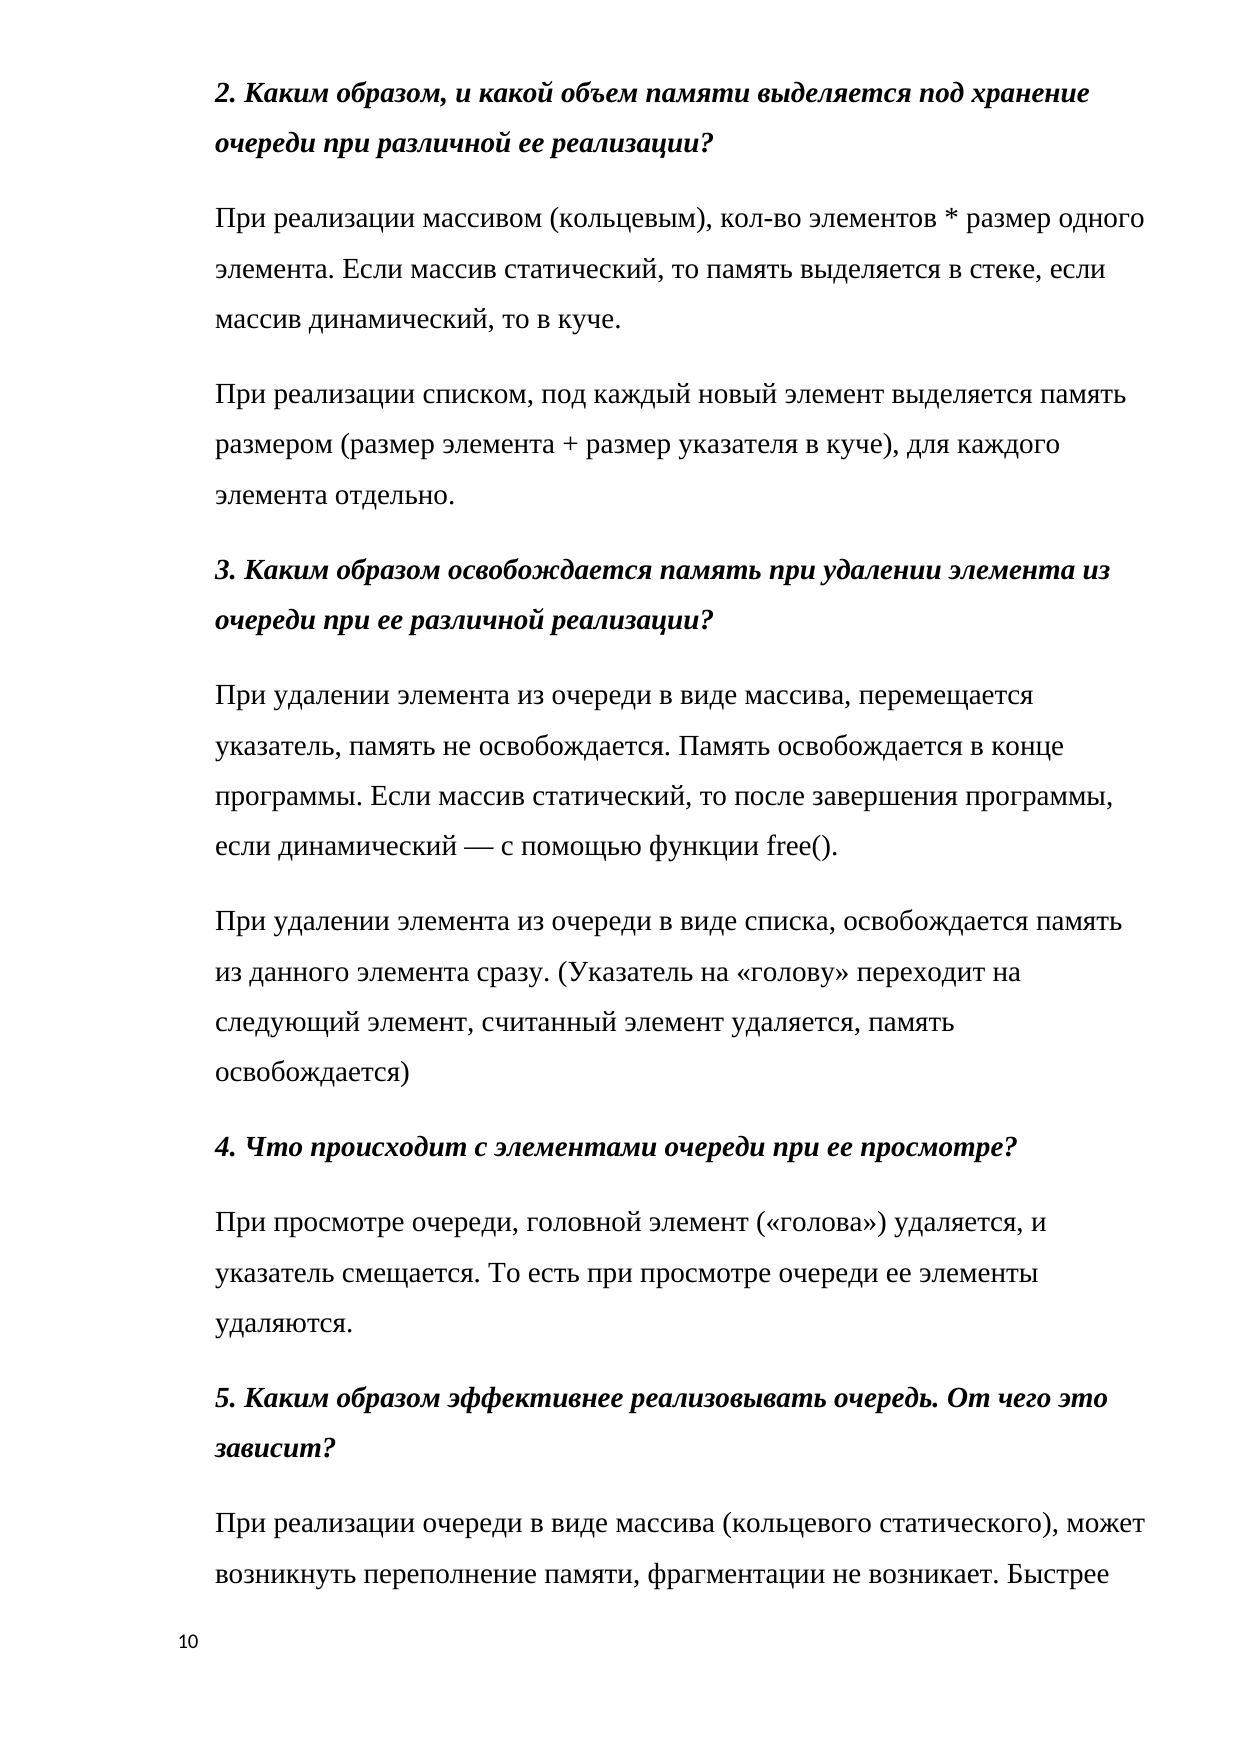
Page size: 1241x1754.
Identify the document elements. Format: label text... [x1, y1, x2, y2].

text 3. Каким образом освобождается память при удалении элемента из очереди при ее различной реализации? [215, 552, 1152, 636]
text 4. Что происходит с элементами очереди при ее просмотре? [215, 1129, 1152, 1163]
text При удалении элемента из очереди в виде массива, перемещается указатель, память не освобождается. Память освобождается в конце программы. Если массив статический, то после завершения программы, если динамический — с помощью функции free(). [215, 677, 1152, 862]
text 2. Каким образом, и какой объем памяти выделяется под хранение очереди при различной ее реализации? [215, 75, 1152, 159]
text При реализации списком, под каждый новый элемент выделяется память размером (размер элемента + размер указателя в куче), для каждого элемента отдельно. [215, 376, 1152, 510]
text При реализации очереди в виде массива (кольцевого статического), может возникнуть переполнение памяти, фрагментации не возникает. Быстрее [215, 1506, 1152, 1589]
text При удалении элемента из очереди в виде списка, освобождается память из данного элемента сразу. (Указатель на «голову» переходит на следующий элемент, считанный элемент удаляется, память освобождается) [215, 903, 1152, 1088]
text При реализации массивом (кольцевым), кол-во элементов * размер одного элемента. Если массив статический, то память выделяется в стеке, если массив динамический, то в куче. [215, 200, 1152, 334]
text При просмотре очереди, головной элемент («голова») удаляется, и указатель смещается. То есть при просмотре очереди ее элементы удаляются. [215, 1204, 1152, 1339]
text 5. Каким образом эффективнее реализовывать очередь. От чего это зависит? [215, 1380, 1152, 1464]
